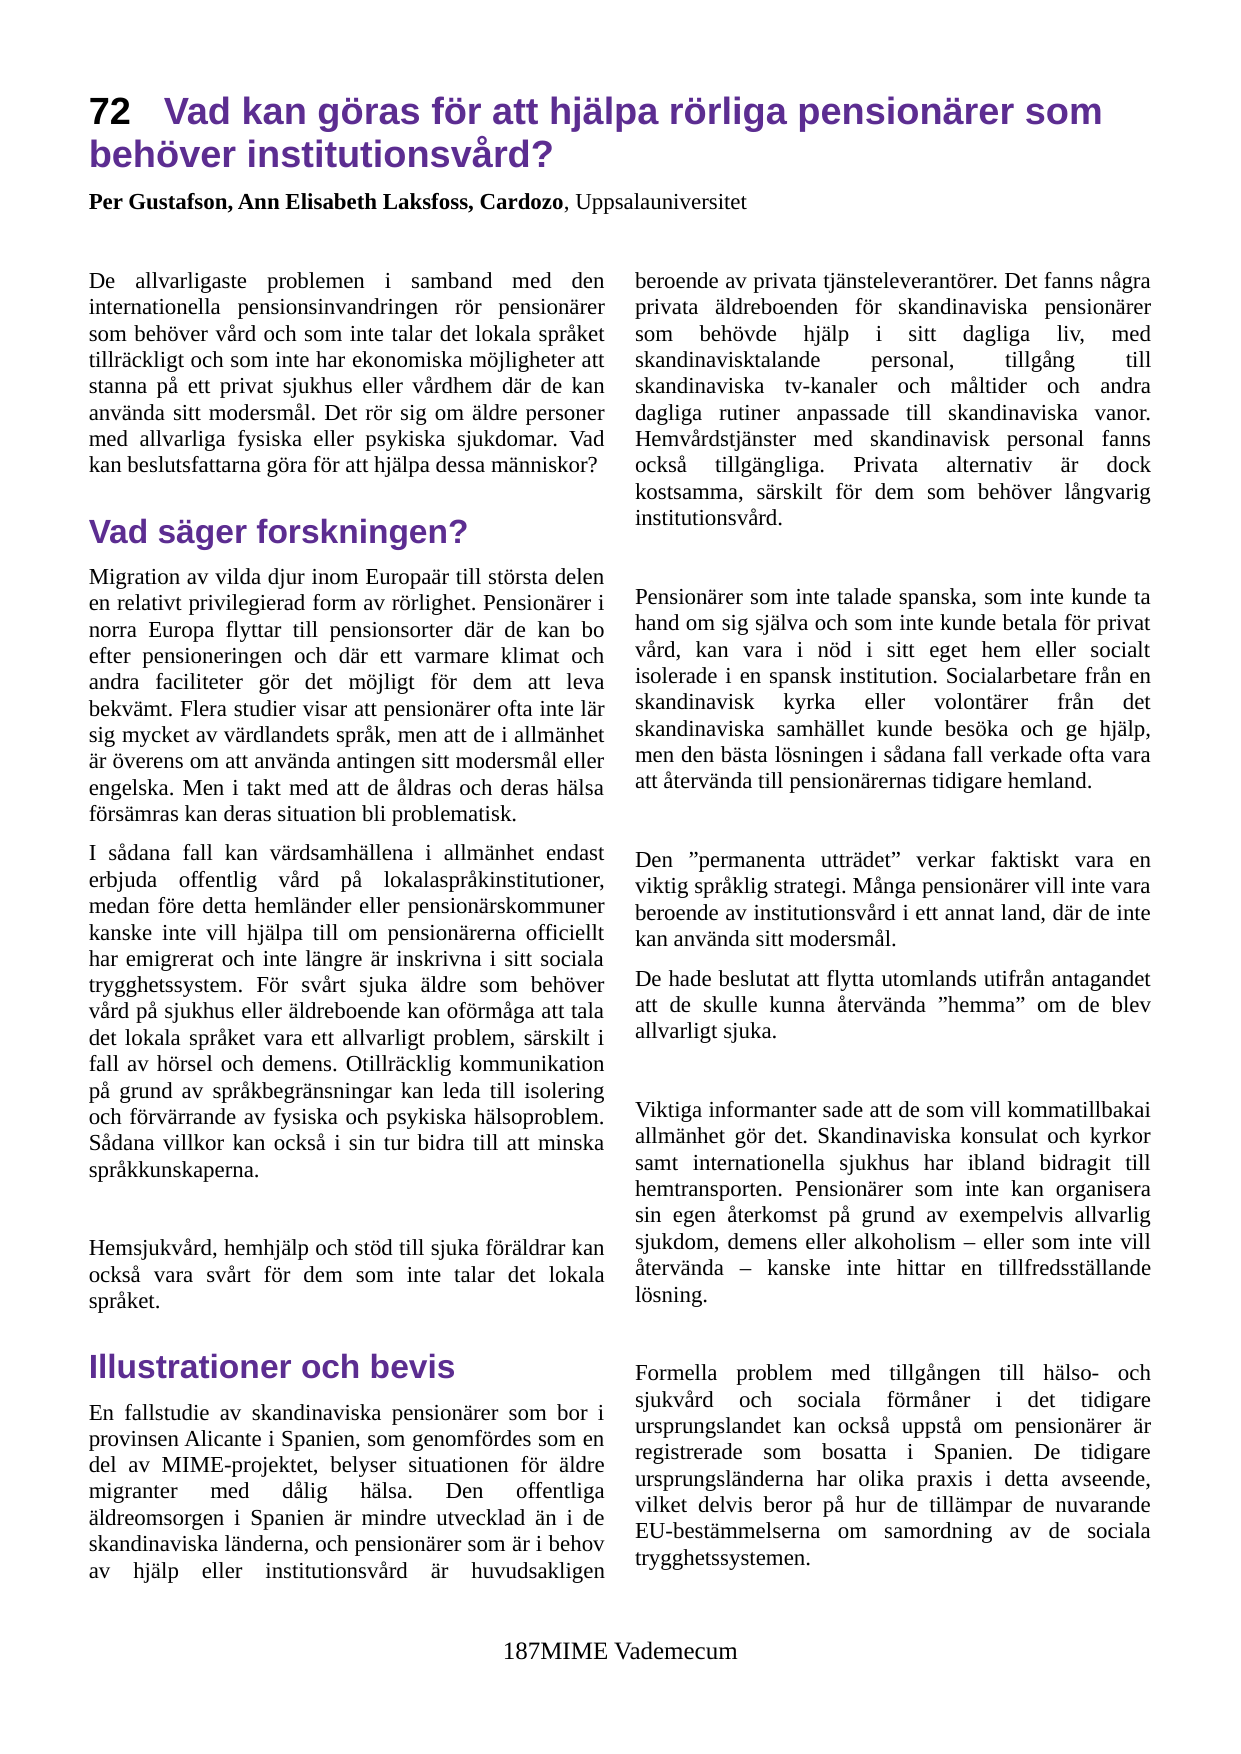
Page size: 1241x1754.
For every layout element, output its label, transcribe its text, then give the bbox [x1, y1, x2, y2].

text En fallstudie av skandinaviska pensionärer som bor i provinsen Alicante i Spanien, som genomfördes som en del av MIME-projektet, belyser situationen för äldre migranter med dålig hälsa. Den offentliga äldreomsorgen i Spanien är mindre utvecklad än i de skandinaviska länderna, och pensionärer som är i behov av hjälp eller institutionsvård är huvudsakligen [88, 1398, 605, 1583]
text De allvarligaste problemen i samband med den internationella pensionsinvandringen rör pensionärer som behöver vård och som inte talar det lokala språket tillräckligt och som inte har ekonomiska möjligheter att stanna på ett privat sjukhus eller vårdhem där de kan använda sitt modersmål. Det rör sig om äldre personer med allvarliga fysiska eller psykiska sjukdomar. Vad kan beslutsfattarna göra för att hjälpa dessa människor? [88, 267, 605, 478]
subtitle Illustrationer och bevis [88, 1347, 605, 1386]
text Per Gustafson, Ann Elisabeth Laksfoss, Cardozo, Uppsalauniversitet [88, 188, 1152, 215]
text Hemsjukvård, hemhjälp och stöd till sjuka föräldrar kan också vara svårt för dem som inte talar det lokala språket. [88, 1234, 605, 1313]
subtitle Vad kan göras för att hjälpa rörliga pensionärer som behöver institutionsvård? [88, 88, 1152, 176]
subtitle Vad säger forskningen? [88, 512, 605, 550]
text beroende av privata tjänsteleverantörer. Det fanns några privata äldreboenden för skandinaviska pensionärer som behövde hjälp i sitt dagliga liv, med skandinavisktalande personal, tillgång till skandinaviska tv-kanaler och måltider och andra dagliga rutiner anpassade till skandinaviska vanor. Hemvårdstjänster med skandinavisk personal fanns också tillgängliga. Privata alternativ är dock kostsamma, särskilt för dem som behöver långvarig institutionsvård. [635, 267, 1152, 531]
text I sådana fall kan värdsamhällena i allmänhet endast erbjuda offentlig vård på lokalaspråkinstitutioner, medan före detta hemländer eller pensionärskommuner kanske inte vill hjälpa till om pensionärerna officiellt har emigrerat och inte längre är inskrivna i sitt sociala trygghetssystem. För svårt sjuka äldre som behöver vård på sjukhus eller äldreboende kan oförmåga att tala det lokala språket vara ett allvarligt problem, särskilt i fall av hörsel och demens. Otillräcklig kommunikation på grund av språkbegränsningar kan leda till isolering och förvärrande av fysiska och psykiska hälsoproblem. Sådana villkor kan också i sin tur bidra till att minska språkkunskaperna. [88, 839, 605, 1182]
text Viktiga informanter sade att de som vill kommatillbakai allmänhet gör det. Skandinaviska konsulat och kyrkor samt internationella sjukhus har ibland bidragit till hemtransporten. Pensionärer som inte kan organisera sin egen återkomst på grund av exempelvis allvarlig sjukdom, demens eller alkoholism – eller som inte vill återvända – kanske inte hittar en tillfredsställande lösning. [635, 1096, 1152, 1307]
text Pensionärer som inte talade spanska, som inte kunde ta hand om sig själva och som inte kunde betala för privat vård, kan vara i nöd i sitt eget hem eller socialt isolerade i en spansk institution. Socialarbetare från en skandinavisk kyrka eller volontärer från det skandinaviska samhället kunde besöka och ge hjälp, men den bästa lösningen i sådana fall verkade ofta vara att återvända till pensionärernas tidigare hemland. [635, 583, 1152, 794]
text De hade beslutat att flytta utomlands utifrån antagandet att de skulle kunna återvända ”hemma” om de blev allvarligt sjuka. [635, 965, 1152, 1044]
text Migration av vilda djur inom Europaär till största delen en relativt privilegierad form av rörlighet. Pensionärer i norra Europa flyttar till pensionsorter där de kan bo efter pensioneringen och där ett varmare klimat och andra faciliteter gör det möjligt för dem att leva bekvämt. Flera studier visar att pensionärer ofta inte lär sig mycket av värdlandets språk, men att de i allmänhet är överens om att använda antingen sitt modersmål eller engelska. Men i takt med att de åldras och deras hälsa försämras kan deras situation bli problematisk. [88, 563, 605, 826]
text Formella problem med tillgången till hälso- och sjukvård och sociala förmåner i det tidigare ursprungslandet kan också uppstå om pensionärer är registrerade som bosatta i Spanien. De tidigare ursprungsländerna har olika praxis i detta avseende, vilket delvis beror på hur de tillämpar de nuvarande EU-bestämmelserna om samordning av de sociala trygghetssystemen. [635, 1359, 1152, 1570]
text Den ”permanenta utträdet” verkar faktiskt vara en viktig språklig strategi. Många pensionärer vill inte vara beroende av institutionsvård i ett annat land, där de inte kan använda sitt modersmål. [635, 846, 1152, 952]
